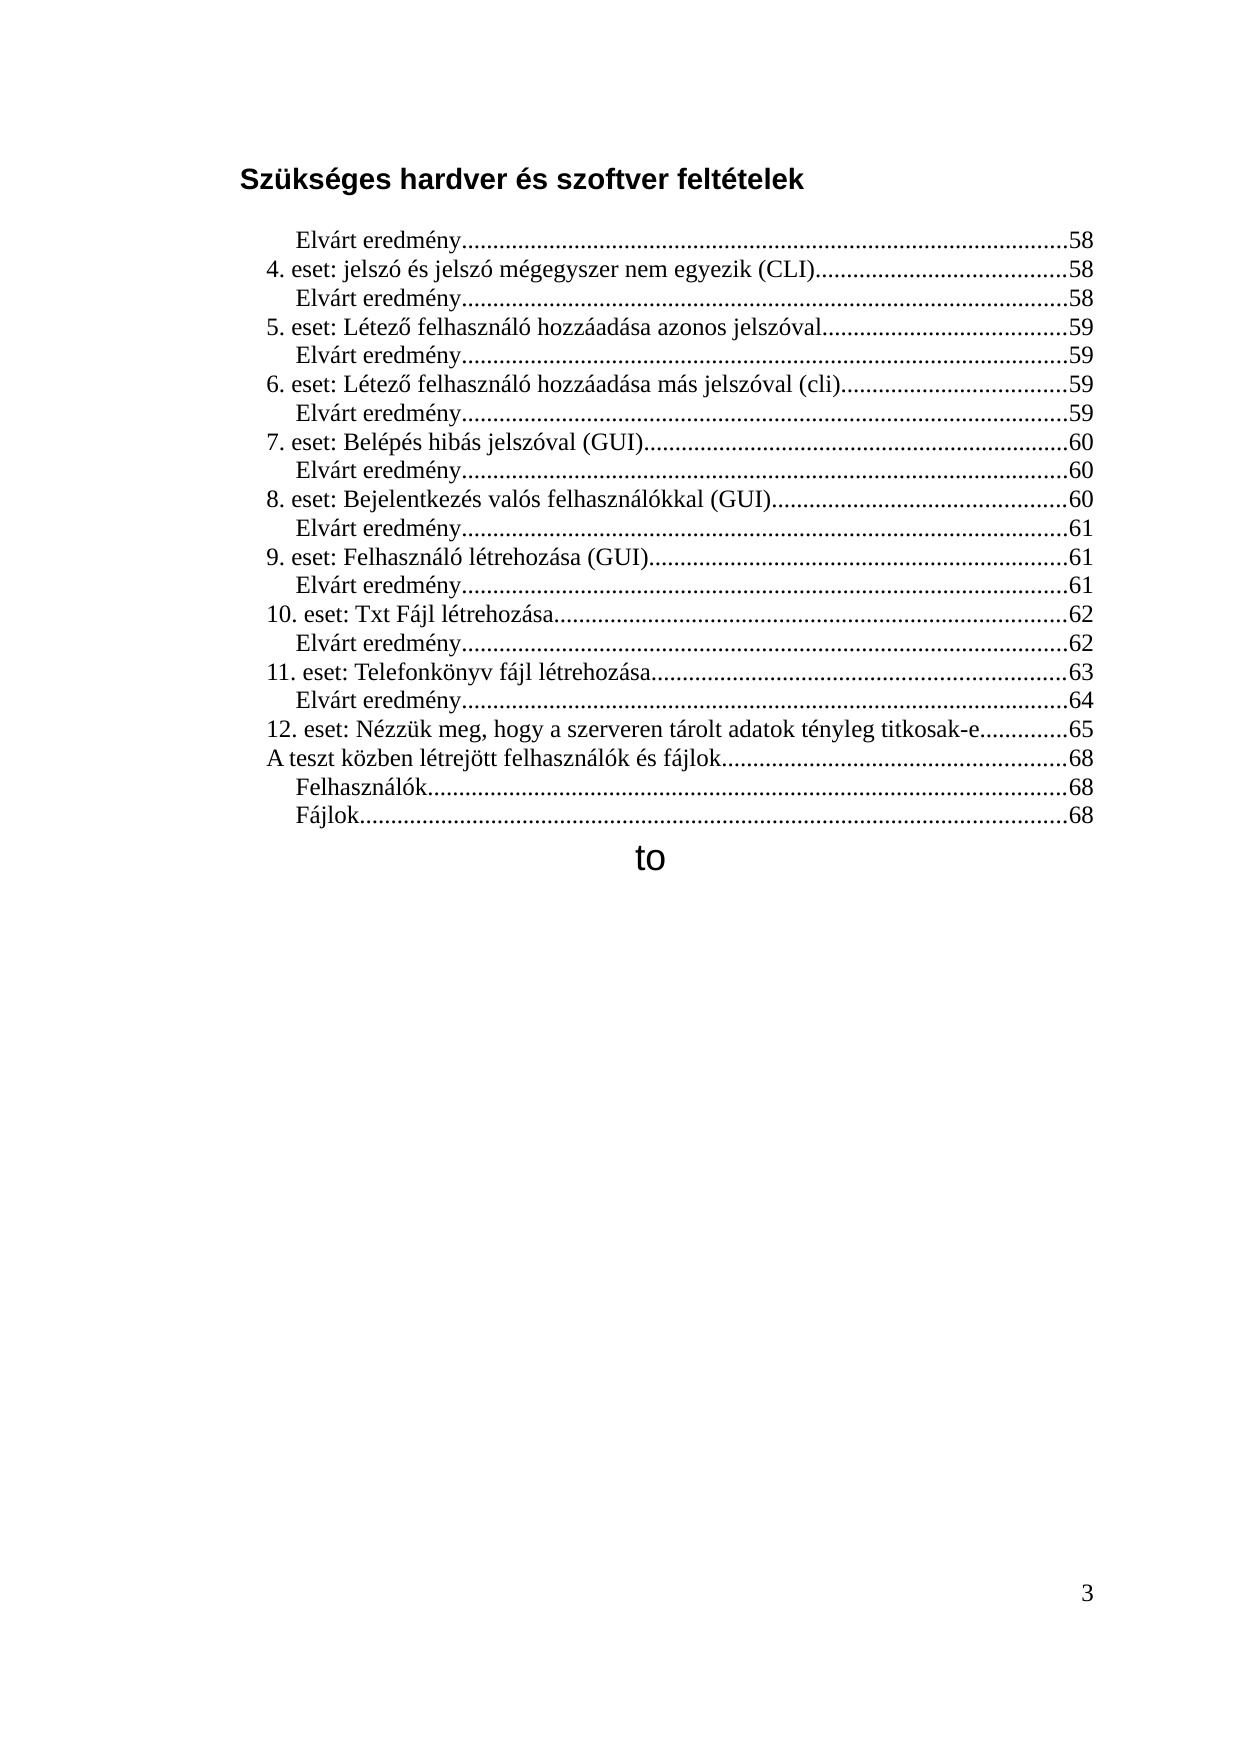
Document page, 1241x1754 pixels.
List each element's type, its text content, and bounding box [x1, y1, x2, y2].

text Elvárt eredmény 58 [295, 225, 1093, 254]
text 12. eset: Nézzük meg, hogy a szerveren tárolt adatok tényleg titkosak-e 65 [266, 714, 1093, 743]
text Elvárt eredmény 61 [295, 570, 1093, 599]
text 9. eset: Felhasználó létrehozása (GUI) 61 [266, 542, 1093, 570]
text Elvárt eredmény 59 [295, 340, 1093, 369]
text Felhasználók 68 [295, 772, 1093, 800]
text Elvárt eredmény 59 [295, 398, 1093, 427]
text 5. eset: Létező felhasználó hozzáadása azonos jelszóval 59 [266, 312, 1093, 340]
subtitle to [207, 835, 1093, 878]
text 7. eset: Belépés hibás jelszóval (GUI) 60 [266, 427, 1093, 455]
text Elvárt eredmény 61 [295, 513, 1093, 542]
text 4. eset: jelszó és jelszó mégegyszer nem egyezik (CLI) 58 [266, 254, 1093, 283]
text Elvárt eredmény 62 [295, 628, 1093, 657]
text 10. eset: Txt Fájl létrehozása 62 [266, 599, 1093, 628]
text Elvárt eredmény 64 [295, 685, 1093, 714]
text Fájlok 68 [295, 800, 1093, 829]
text Elvárt eredmény 58 [295, 283, 1093, 312]
text 8. eset: Bejelentkezés valós felhasználókkal (GUI) 60 [266, 484, 1093, 513]
text A teszt közben létrejött felhasználók és fájlok 68 [266, 743, 1093, 772]
text Elvárt eredmény 60 [295, 455, 1093, 484]
text 11. eset: Telefonkönyv fájl létrehozása 63 [266, 657, 1093, 685]
text 6. eset: Létező felhasználó hozzáadása más jelszóval (cli) 59 [266, 369, 1093, 398]
